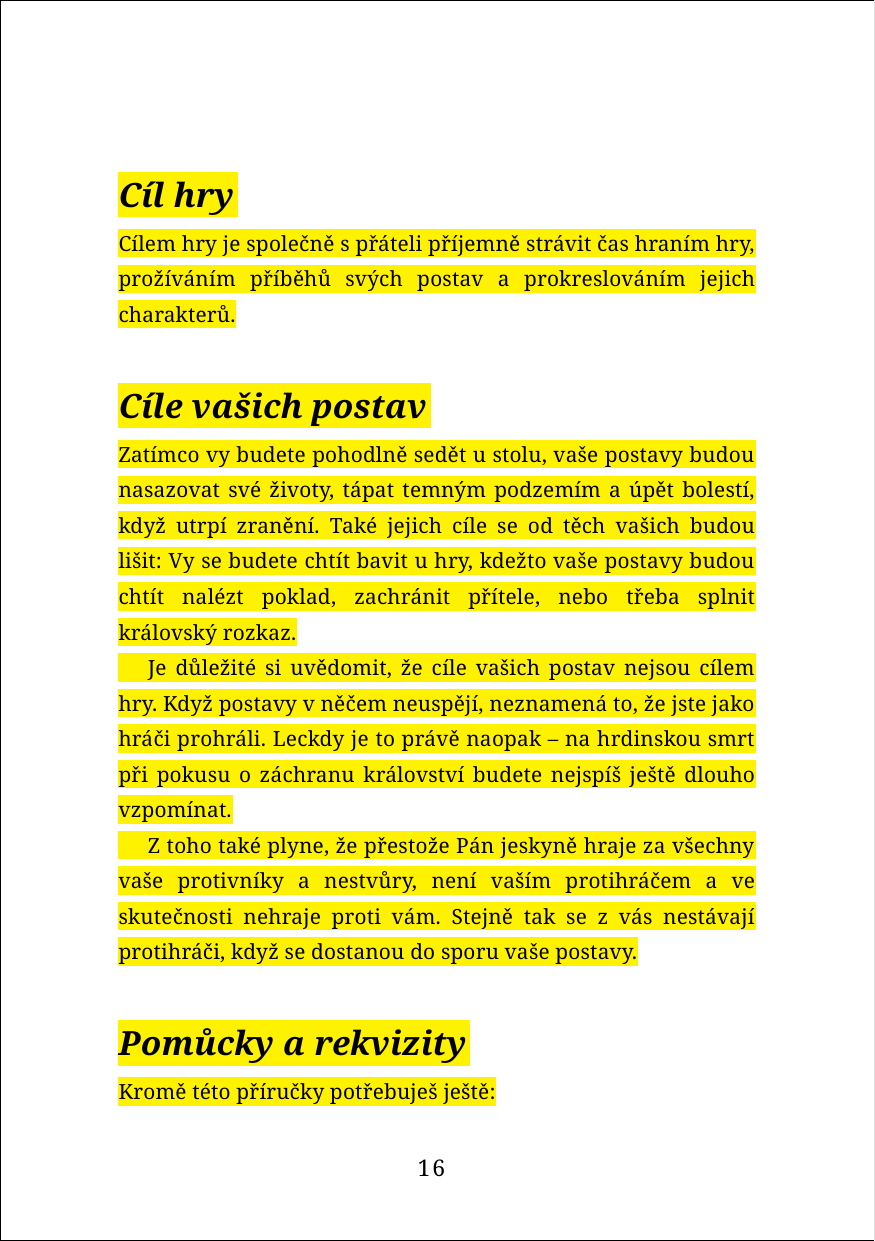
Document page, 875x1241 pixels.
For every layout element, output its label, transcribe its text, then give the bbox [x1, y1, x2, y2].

subtitle Cíle vašich postav [118, 383, 756, 428]
text Cílem hry je společně s přáteli příjemně strávit čas hraním hry, prožíváním příběhů svých postav a prokreslováním jejich charakterů. [118, 229, 756, 328]
subtitle Cíl hry [118, 172, 756, 217]
subtitle Pomůcky a rekvizity [118, 1020, 756, 1066]
text Zatímco vy budete pohodlně sedět u stolu, vaše postavy budou nasazovat své životy, tápat temným podzemím a úpět bolestí, když utrpí zranění. Také jejich cíle se od těch vašich budou lišit: Vy se budete chtít bavit u hry, kdežto vaše postavy budou chtít nalézt poklad, zachránit přítele, nebo třeba splnit královský rozkaz. Je důležité si uvědomit, že cíle vašich postav nejsou cílem hry. Když postavy v něčem neuspějí, neznamená to, že jste jako hráči prohráli. Leckdy je to právě naopak – na hrdinskou smrt při pokusu o záchranu království budete nejspíš ještě dlouho vzpomínat. Z toho také plyne, že přestože Pán jeskyně hraje za všechny vaše protivníky a nestvůry, není vaším protihráčem a ve skutečnosti nehraje proti vám. Stejně tak se z vás nestávají protihráči, když se dostanou do sporu vaše postavy. [118, 440, 756, 966]
text Kromě této příručky potřebuješ ještě: [118, 1077, 756, 1106]
